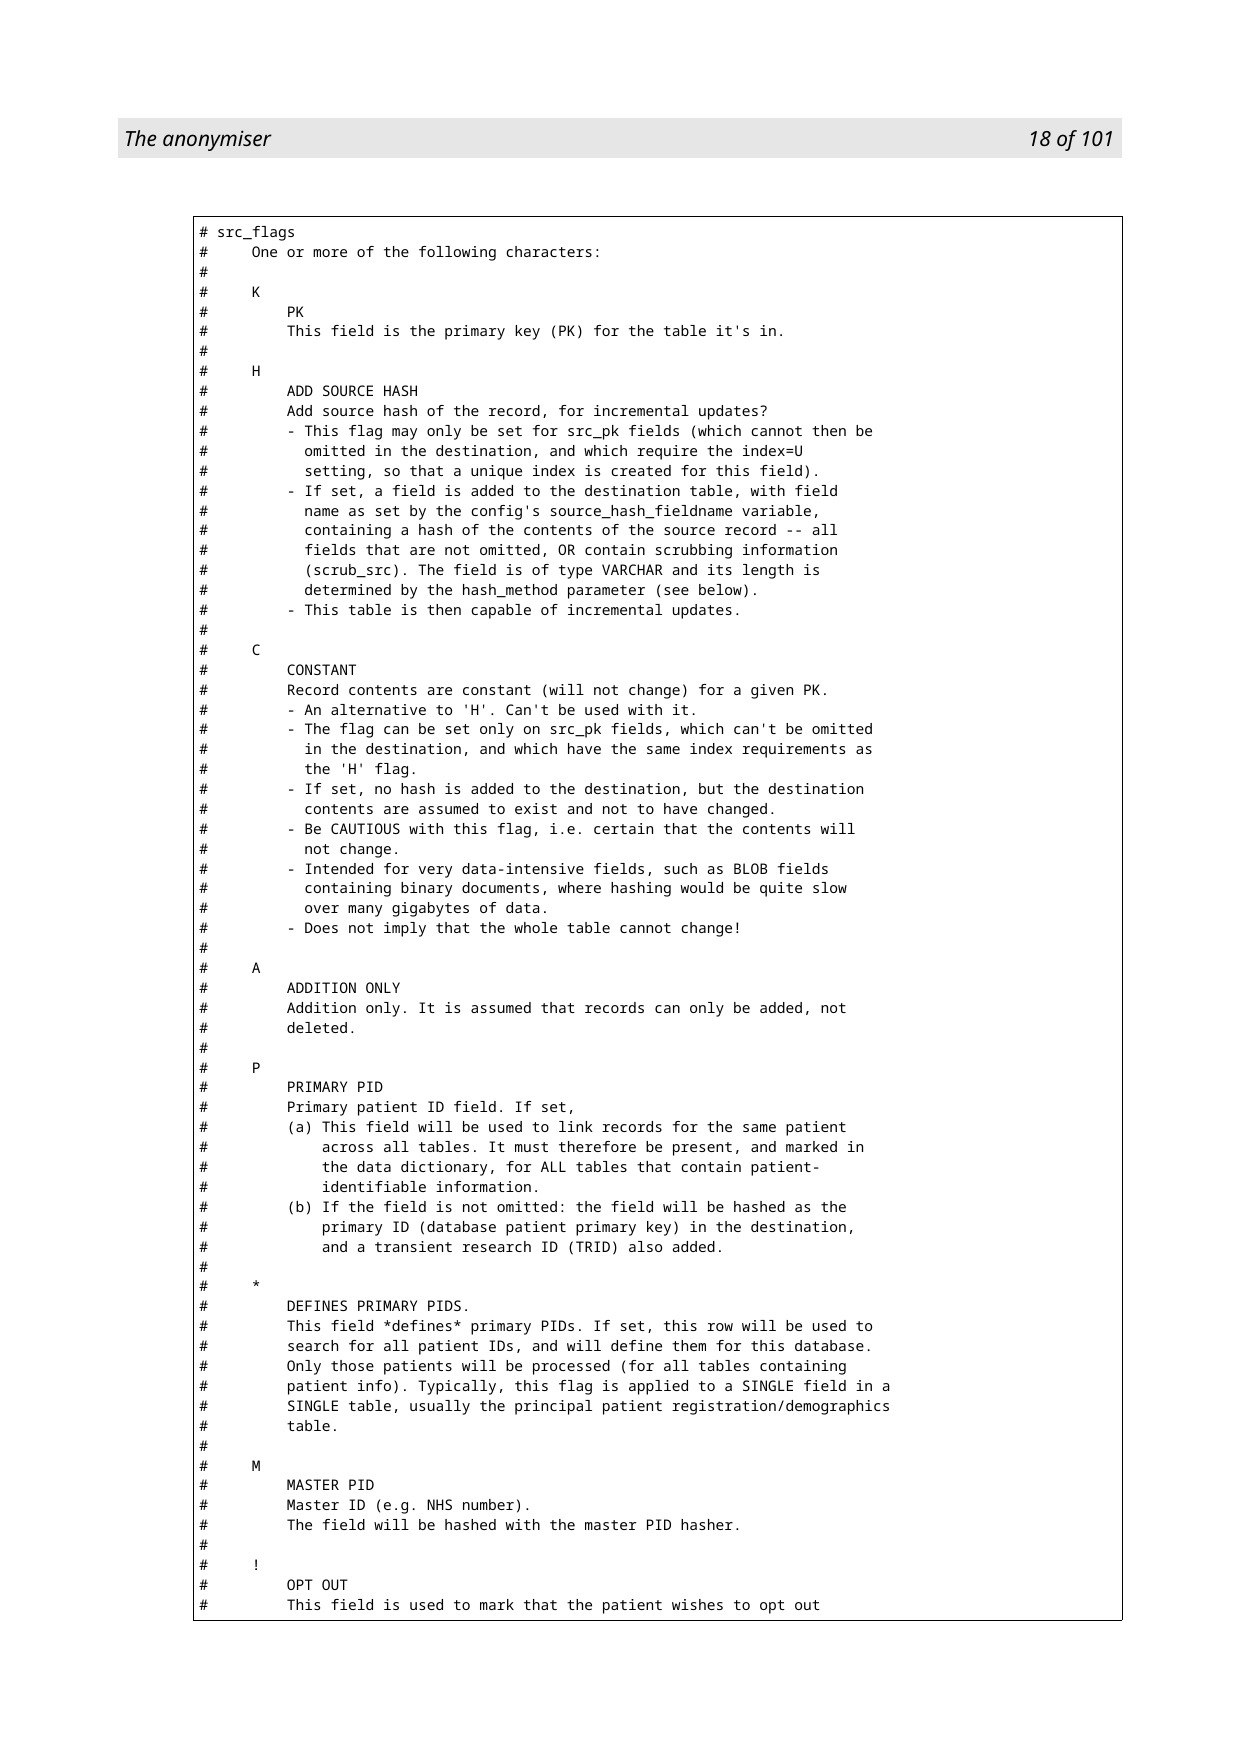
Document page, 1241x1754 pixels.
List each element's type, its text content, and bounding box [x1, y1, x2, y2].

table_header # src_flags # One or more of the following characters: # # K # PK # This field is the primary key (PK) for the table it's in. # # H # ADD SOURCE HASH # Add source hash of the record, for incremental updates? # - This flag may only be set for src_pk fields (which cannot then be # omitted in the destination, and which require the index=U # setting, so that a unique index is created for this field). # - If set, a field is added to the destination table, with field # name as set by the config's source_hash_fieldname variable, # containing a hash of the contents of the source record -- all # fields that are not omitted, OR contain scrubbing information # (scrub_src). The field is of type VARCHAR and its length is # determined by the hash_method parameter (see below). # - This table is then capable of incremental updates. # # C # CONSTANT # Record contents are constant (will not change) for a given PK. # - An alternative to 'H'. Can't be used with it. # - The flag can be set only on src_pk fields, which can't be omitted # in the destination, and which have the same index requirements as # the 'H' flag. # - If set, no hash is added to the destination, but the destination # contents are assumed to exist and not to have changed. # - Be CAUTIOUS with this flag, i.e. certain that the contents will # not change. # - Intended for very data-intensive fields, such as BLOB fields # containing binary documents, where hashing would be quite slow # over many gigabytes of data. # - Does not imply that the whole table cannot change! # # A # ADDITION ONLY # Addition only. It is assumed that records can only be added, not # deleted. # # P # PRIMARY PID # Primary patient ID field. If set, # (a) This field will be used to link records for the same patient # across all tables. It must therefore be present, and marked in # the data dictionary, for ALL tables that contain patient- # identifiable information. # (b) If the field is not omitted: the field will be hashed as the # primary ID (database patient primary key) in the destination, # and a transient research ID (TRID) also added. # # * # DEFINES PRIMARY PIDS. # This field *defines* primary PIDs. If set, this row will be used to # search for all patient IDs, and will define them for this database. # Only those patients will be processed (for all tables containing # patient info). Typically, this flag is applied to a SINGLE field in a # SINGLE table, usually the principal patient registration/demographics # table. # # M # MASTER PID # Master ID (e.g. NHS number). # The field will be hashed with the master PID hasher. # # ! # OPT OUT # This field is used to mark that the patient wishes to opt out [194, 217, 1122, 1620]
